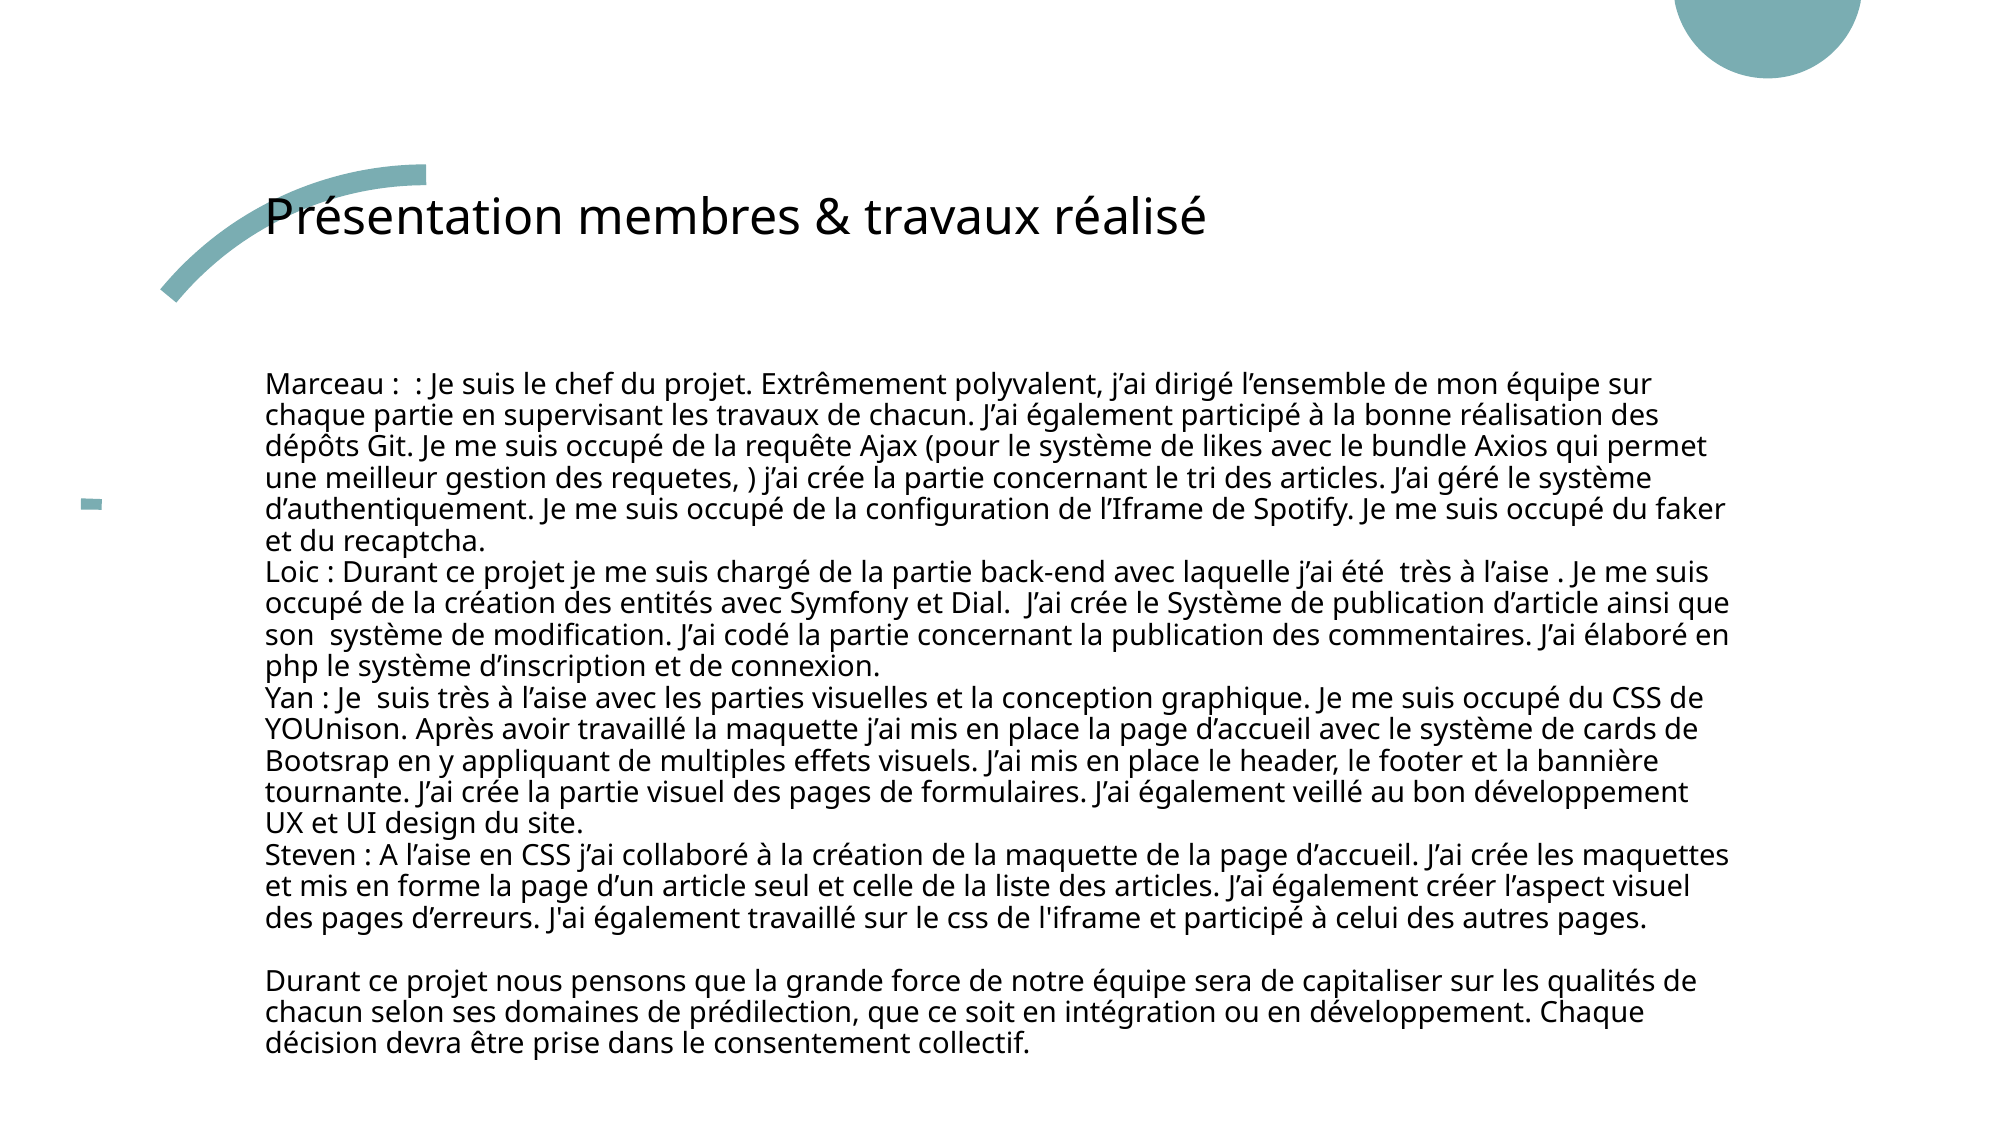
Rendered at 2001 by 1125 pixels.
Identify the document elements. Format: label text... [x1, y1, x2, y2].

title Présentation membres & travaux réalisé [249, 184, 1750, 281]
subtitle Marceau : : Je suis le chef du projet. Extrêmement polyvalent, j’ai dirigé l’ensemble de mon équipe sur chaque partie en supervisant les travaux de chacun. J’ai également participé à la bonne réalisation des dépôts Git. Je me suis occupé de la requête Ajax (pour le système de likes avec le bundle Axios qui permet une meilleur gestion des requetes, ) j’ai crée la partie concernant le tri des articles. J’ai géré le système d’authentiquement. Je me suis occupé de la configuration de l’Iframe de Spotify. Je me suis occupé du faker et du recaptcha. Loic : Durant ce projet je me suis chargé de la partie back-end avec laquelle j’ai été très à l’aise . Je me suis occupé de la création des entités avec Symfony et Dial. J’ai crée le Système de publication d’article ainsi que son système de modification. J’ai codé la partie concernant la publication des commentaires. J’ai élaboré en php le système d’inscription et de connexion. Yan : Je suis très à l’aise avec les parties visuelles et la conception graphique. Je me suis occupé du CSS de YOUnison. Après avoir travaillé la maquette j’ai mis en place la page d’accueil avec le système de cards de Bootsrap en y appliquant de multiples effets visuels. J’ai mis en place le header, le footer et la bannière tournante. J’ai crée la partie visuel des pages de formulaires. J’ai également veillé au bon développement UX et UI design du site. Steven : A l’aise en CSS j’ai collaboré à la création de la maquette de la page d’accueil. J’ai crée les maquettes et mis en forme la page d’un article seul et celle de la liste des articles. J’ai également créer l’aspect visuel des pages d’erreurs. J'ai également travaillé sur le css de l'iframe et participé à celui des autres pages. Durant ce projet nous pensons que la grande force de notre équipe sera de capitaliser sur les qualités de chacun selon ses domaines de prédilection, que ce soit en intégration ou en développement. Chaque décision devra être prise dans le consentement collectif. [249, 361, 1750, 1116]
